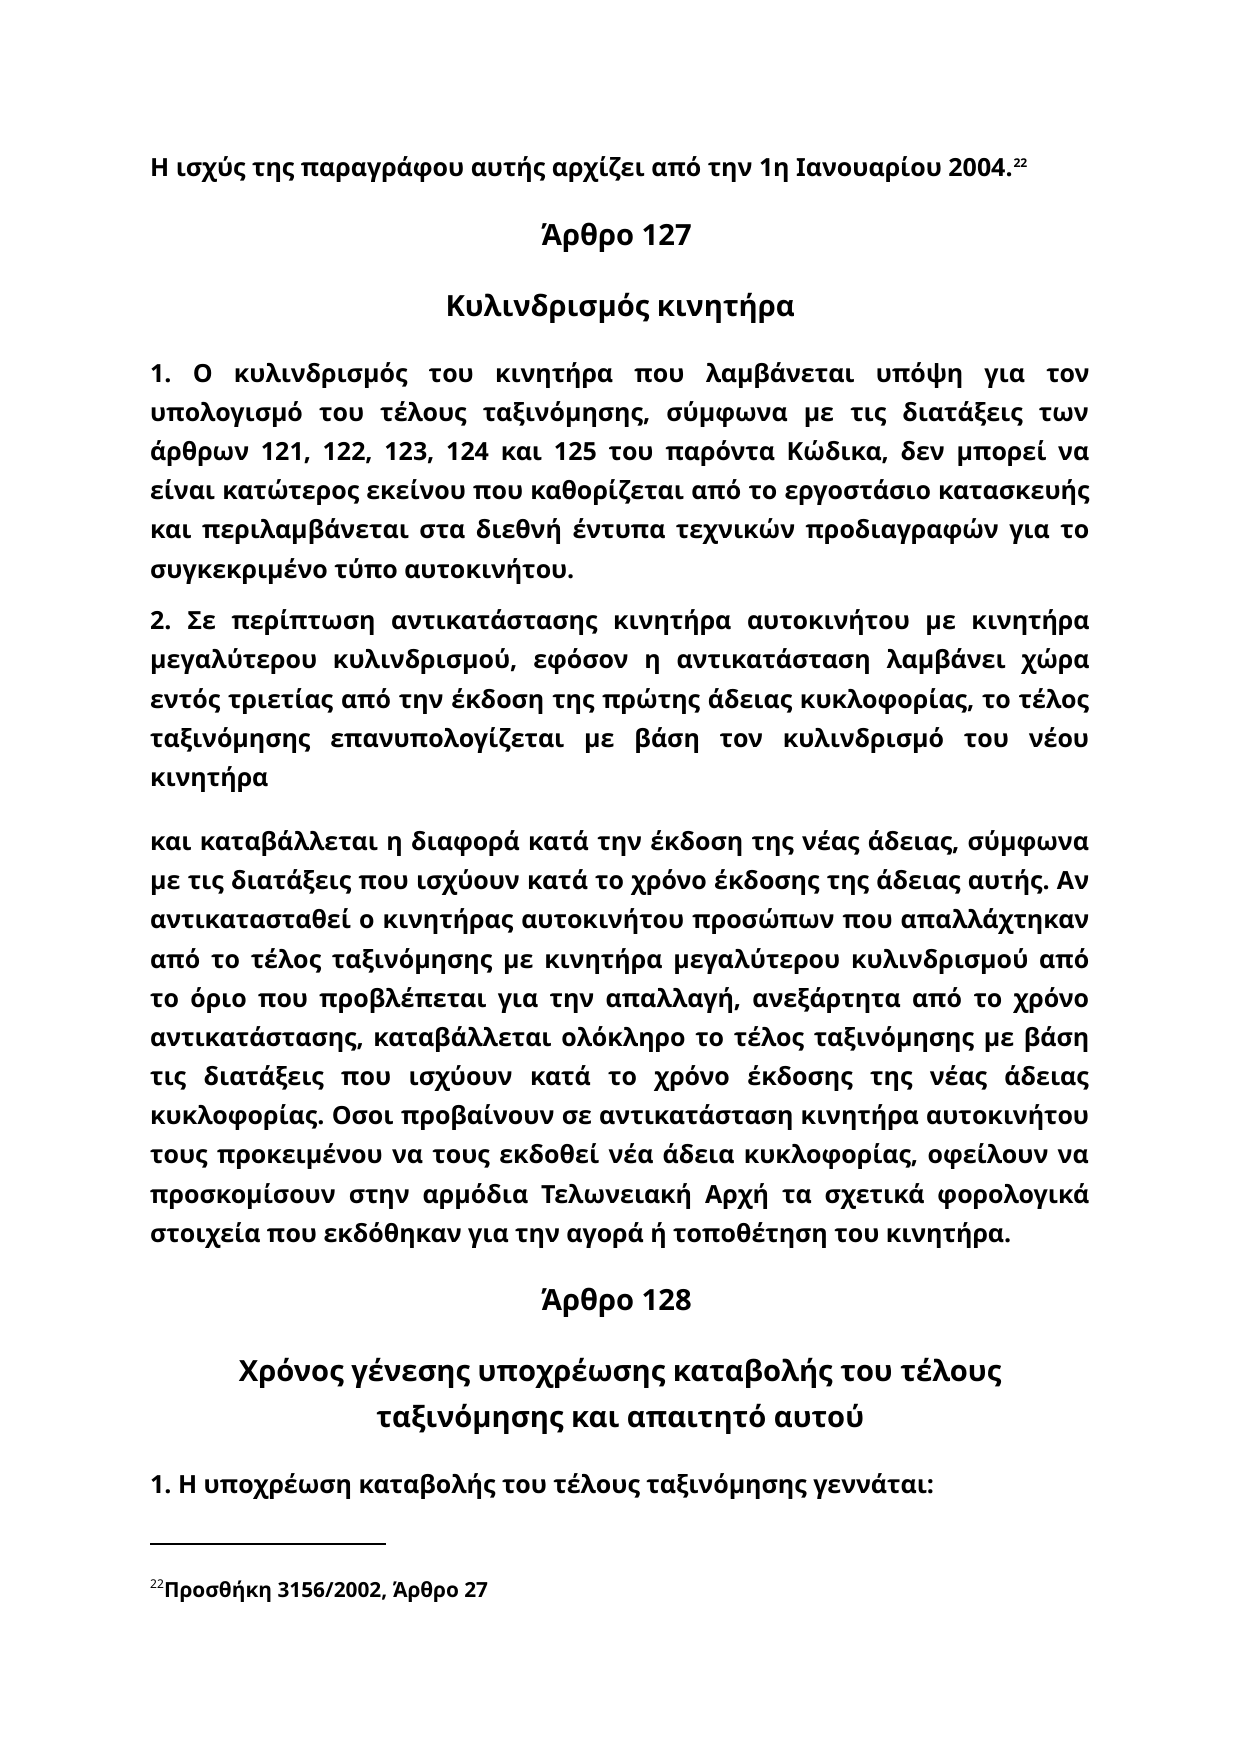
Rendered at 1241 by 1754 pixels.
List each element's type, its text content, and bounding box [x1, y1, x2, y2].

text 1. Ο κυλινδρισμός του κινητήρα που λαμβάνεται υπόψη για τον υπολογισμό του τέλους ταξινόμησης, σύμφωνα με τις διατάξεις των άρθρων 121, 122, 123, 124 και 125 του παρόντα Κώδικα, δεν μπορεί να είναι κατώτερος εκείνου που καθορίζεται από το εργοστάσιο κατασκευής και περιλαμβάνεται στα διεθνή έντυπα τεχνικών προδιαγραφών για το συγκεκριμένο τύπο αυτοκινήτου. [150, 355, 1090, 585]
text Προσθήκη 3156/2002, Άρθρο 27 [150, 1576, 1090, 1604]
subtitle Χρόνος γένεσης υποχρέωσης καταβολής του τέλους ταξινόμησης και απαιτητό αυτού [150, 1350, 1090, 1436]
text Η ισχύς της παραγράφου αυτής αρχίζει από την 1η Ιανουαρίου 2004. [150, 150, 1090, 184]
subtitle Άρθρο 128 [150, 1279, 1090, 1319]
text και καταβάλλεται η διαφορά κατά την έκδοση της νέας άδειας, σύμφωνα με τις διατάξεις που ισχύουν κατά το χρόνο έκδοσης της άδειας αυτής. Αν αντικατασταθεί ο κινητήρας αυτοκινήτου προσώπων που απαλλάχτηκαν από το τέλος ταξινόμησης με κινητήρα μεγαλύτερου κυλινδρισμού από το όριο που προβλέπεται για την απαλλαγή, ανεξάρτητα από το χρόνο αντικατάστασης, καταβάλλεται ολόκληρο το τέλος ταξινόμησης με βάση τις διατάξεις που ισχύουν κατά το χρόνο έκδοσης της νέας άδειας κυκλοφορίας. Οσοι προβαίνουν σε αντικατάσταση κινητήρα αυτοκινήτου τους προκειμένου να τους εκδοθεί νέα άδεια κυκλοφορίας, οφείλουν να προσκομίσουν στην αρμόδια Τελωνειακή Αρχή τα σχετικά φορολογικά στοιχεία που εκδόθηκαν για την αγορά ή τοποθέτηση του κινητήρα. [150, 824, 1090, 1249]
subtitle Άρθρο 127 [150, 214, 1090, 254]
subtitle Κυλινδρισμός κινητήρα [150, 285, 1090, 324]
text 2. Σε περίπτωση αντικατάστασης κινητήρα αυτοκινήτου με κινητήρα μεγαλύτερου κυλινδρισμού, εφόσον η αντικατάσταση λαμβάνει χώρα εντός τριετίας από την έκδοση της πρώτης άδειας κυκλοφορίας, το τέλος ταξινόμησης επανυπολογίζεται με βάση τον κυλινδρισμό του νέου κινητήρα [150, 603, 1090, 794]
text 1. Η υποχρέωση καταβολής του τέλους ταξινόμησης γεννάται: [150, 1466, 1090, 1501]
